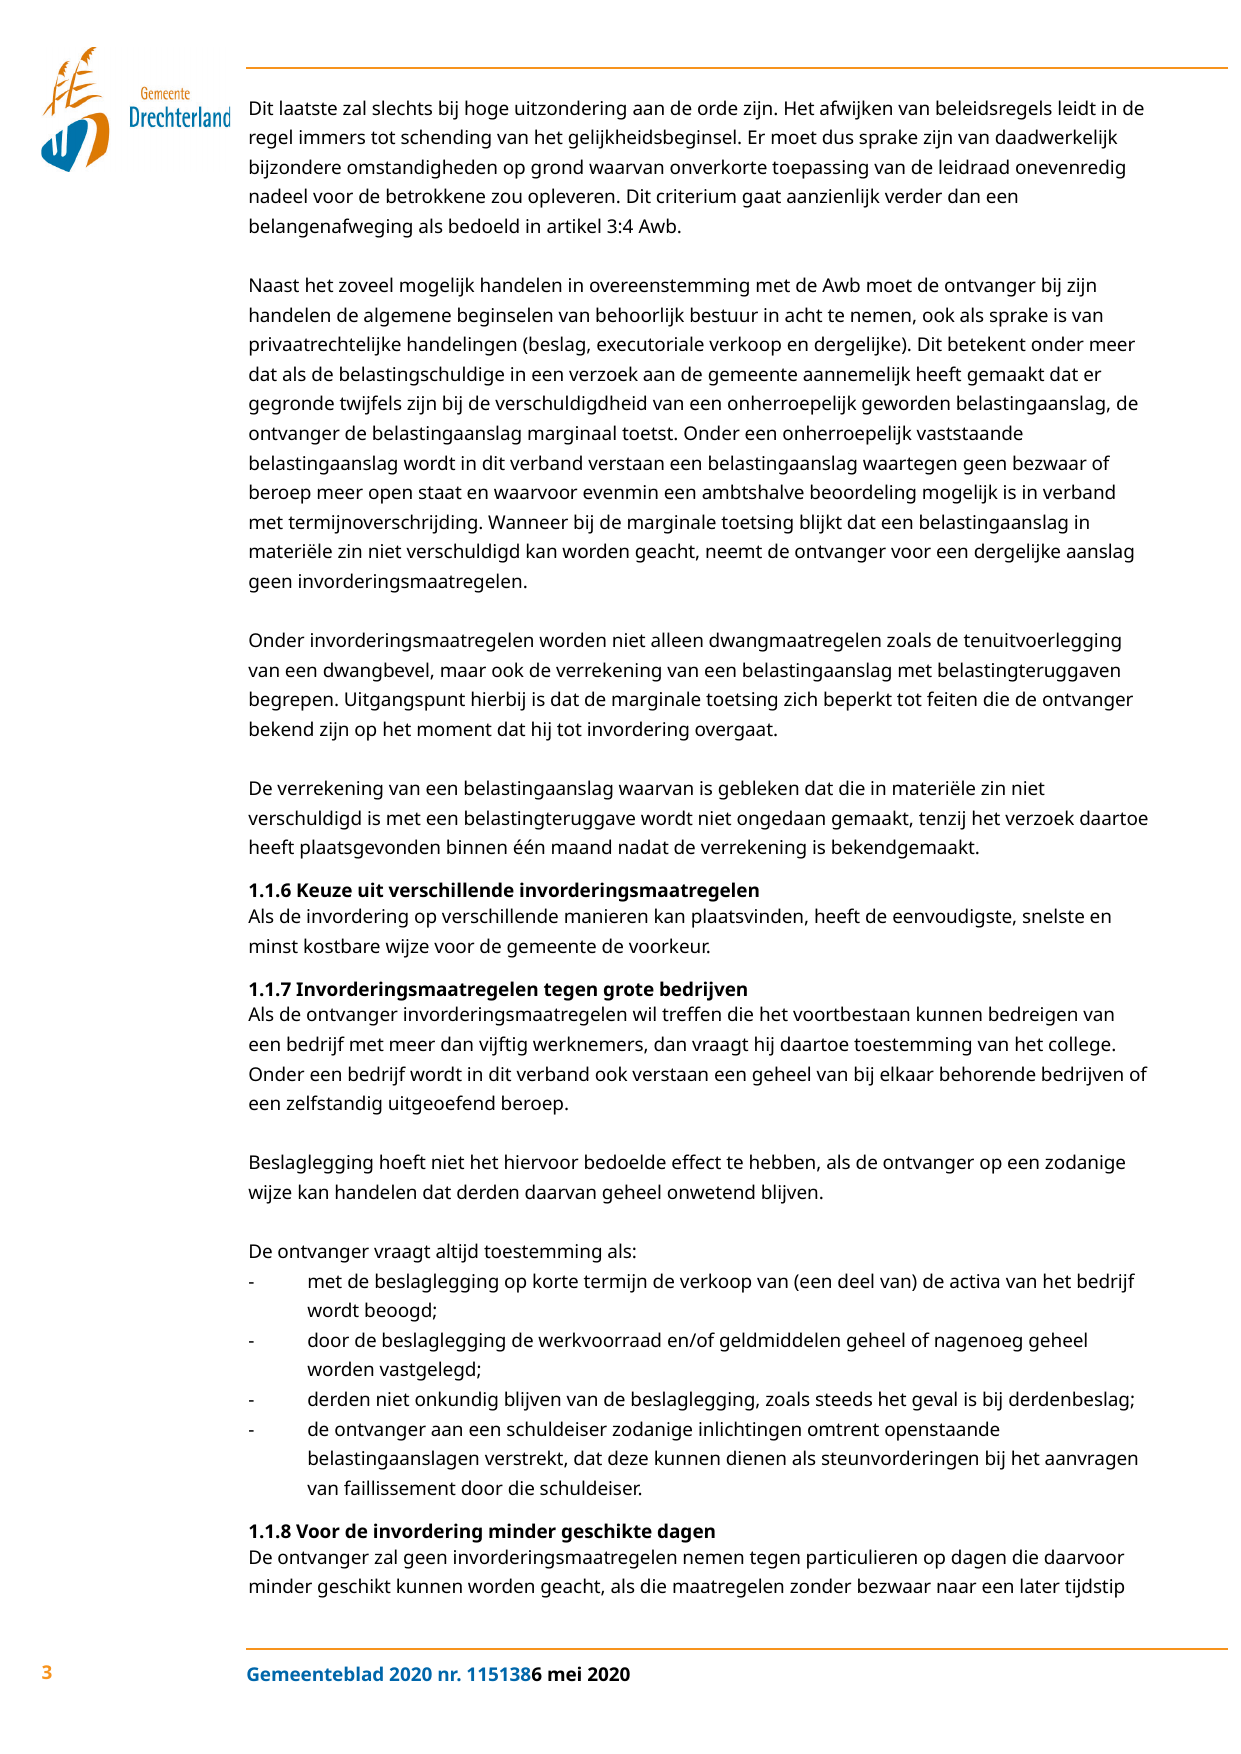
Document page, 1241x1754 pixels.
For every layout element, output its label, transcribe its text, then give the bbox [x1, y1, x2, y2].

text Dit laatste zal slechts bij hoge uitzondering aan de orde zijn. Het afwijken van beleidsregels leidt in de regel immers tot schending van het gelijkheidsbeginsel. Er moet dus sprake zijn van daadwerkelijk bijzondere omstandigheden op grond waarvan onverkorte toepassing van de leidraad onevenredig nadeel voor de betrokkene zou opleveren. Dit criterium gaat aanzienlijk verder dan een belangenafweging als bedoeld in artikel 3:4 Awb. [248, 95, 1152, 239]
picture [226, 115, 231, 124]
picture [41, 47, 231, 172]
text Als de ontvanger invorderingsmaatregelen wil treffen die het voortbestaan kunnen bedreigen van een bedrijf met meer dan vijftig werknemers, dan vraagt hij daartoe toestemming van het college. Onder een bedrijf wordt in dit verband ook verstaan een geheel van bij elkaar behorende bedrijven of een zelfstandig uitgeoefend beroep. [248, 1002, 1152, 1116]
text Onder invorderingsmaatregelen worden niet alleen dwangmaatregelen zoals de tenuitvoerlegging van een dwangbevel, maar ook de verrekening van een belastingaanslag met belastingteruggaven begrepen. Uitgangspunt hierbij is dat de marginale toetsing zich beperkt tot feiten die de ontvanger bekend zijn op het moment dat hij tot invordering overgaat. [248, 627, 1152, 742]
text De ontvanger zal geen invorderingsmaatregelen nemen tegen particulieren op dagen die daarvoor minder geschikt kunnen worden geacht, als die maatregelen zonder bezwaar naar een later tijdstip [248, 1544, 1152, 1599]
list de ontvanger aan een schuldeiser zodanige inlichtingen omtrent openstaande belastingaanslagen verstrekt, dat deze kunnen dienen als steunvorderingen bij het aanvragen van faillissement door die schuldeiser. [248, 1416, 1152, 1501]
text Beslaglegging hoeft niet het hiervoor bedoelde effect te hebben, als de ontvanger op een zodanige wijze kan handelen dat derden daarvan geheel onwetend blijven. [248, 1149, 1152, 1205]
list door de beslaglegging de werkvoorraad en/of geldmiddelen geheel of nagenoeg geheel worden vastgelegd; [248, 1327, 1152, 1382]
list met de beslaglegging op korte termijn de verkoop van (een deel van) de activa van het bedrijf wordt beoogd; [248, 1268, 1152, 1323]
text De verrekening van een belastingaanslag waarvan is gebleken dat die in materiële zin niet verschuldigd is met een belastingteruggave wordt niet ongedaan gemaakt, tenzij het verzoek daartoe heeft plaatsgevonden binnen één maand nadat de verrekening is bekendgemaakt. [248, 775, 1152, 860]
picture [41, 158, 64, 172]
text 1.1.7 Invorderingsmaatregelen tegen grote bedrijven [248, 976, 1152, 1002]
text De ontvanger vraagt altijd toestemming als: [248, 1238, 1152, 1264]
text 1.1.8 Voor de invordering minder geschikte dagen [248, 1518, 1152, 1544]
list derden niet onkundig blijven van de beslaglegging, zoals steeds het geval is bij derdenbeslag; [248, 1386, 1152, 1412]
text Als de invordering op verschillende manieren kan plaatsvinden, heeft de eenvoudigste, snelste en minst kostbare wijze voor de gemeente de voorkeur. [248, 903, 1152, 958]
text Naast het zoveel mogelijk handelen in overeenstemming met de Awb moet de ontvanger bij zijn handelen de algemene beginselen van behoorlijk bestuur in acht te nemen, ook als sprake is van privaatrechtelijke handelingen (beslag, executoriale verkoop en dergelijke). Dit betekent onder meer dat als de belastingschuldige in een verzoek aan de gemeente aannemelijk heeft gemaakt dat er gegronde twijfels zijn bij de verschuldigdheid van een onherroepelijk geworden belastingaanslag, de ontvanger de belastingaanslag marginaal toetst. Onder een onherroepelijk vaststaande belastingaanslag wordt in dit verband verstaan een belastingaanslag waartegen geen bezwaar of beroep meer open staat en waarvoor evenmin een ambtshalve beoordeling mogelijk is in verband met termijnoverschrijding. Wanneer bij de marginale toetsing blijkt dat een belastingaanslag in materiële zin niet verschuldigd kan worden geacht, neemt de ontvanger voor een dergelijke aanslag geen invorderingsmaatregelen. [248, 272, 1152, 594]
text 1.1.6 Keuze uit verschillende invorderingsmaatregelen [248, 877, 1152, 903]
